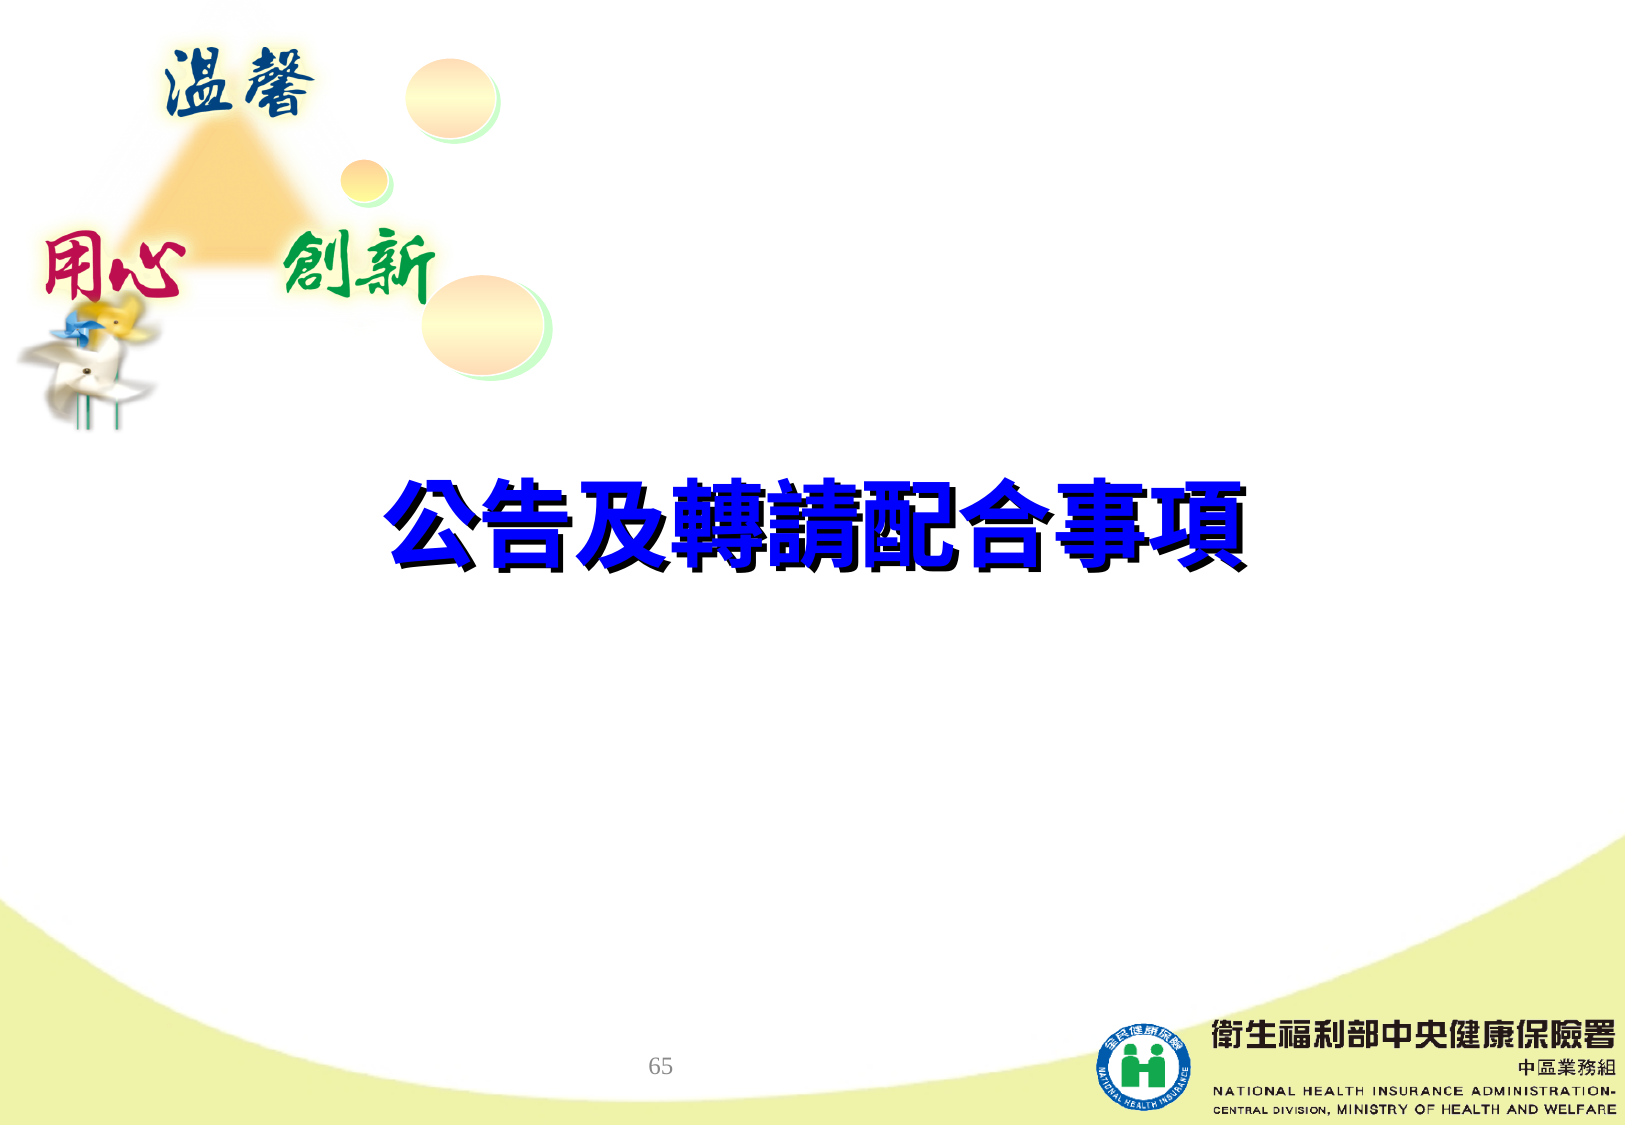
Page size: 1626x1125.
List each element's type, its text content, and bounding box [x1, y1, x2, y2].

text_box [633, 1034, 1013, 1095]
title 公告及轉請配合事項 [121, 349, 1504, 693]
